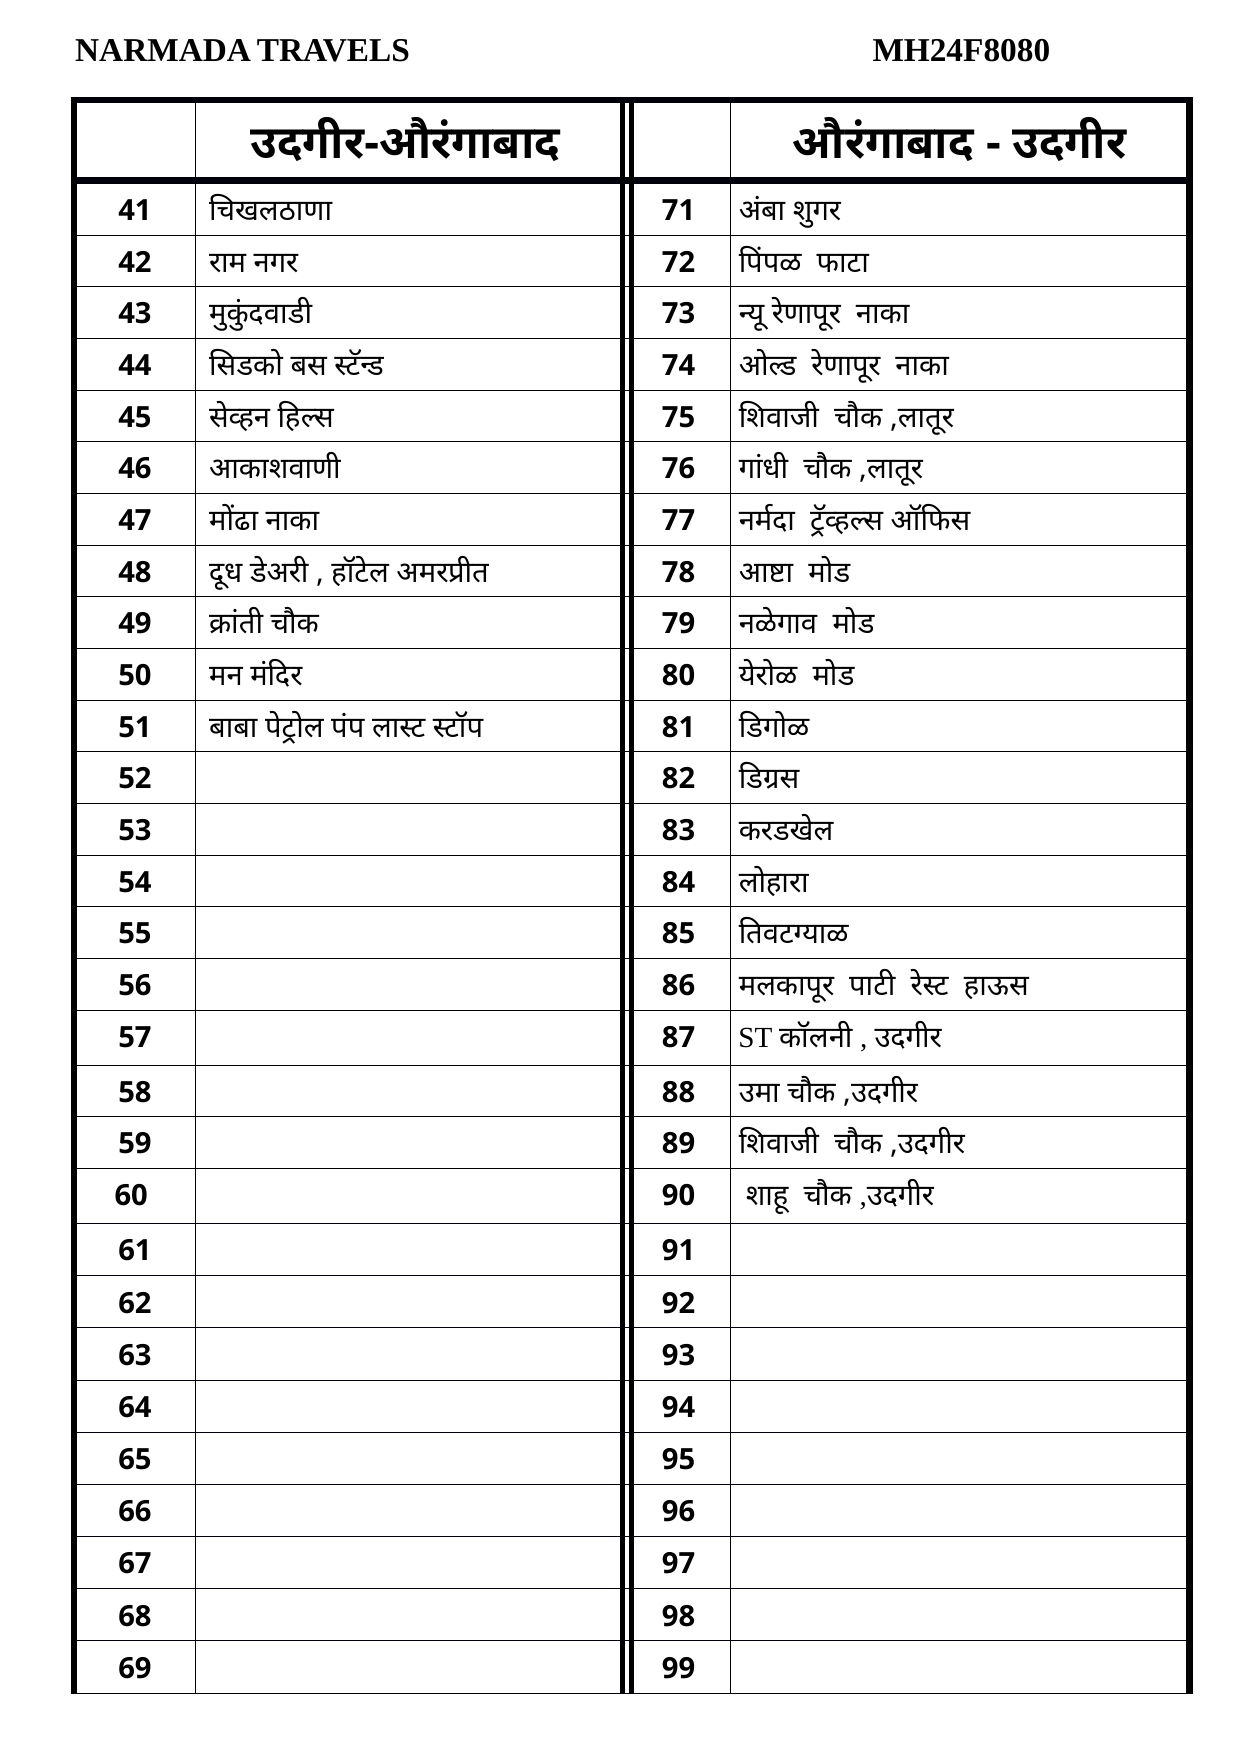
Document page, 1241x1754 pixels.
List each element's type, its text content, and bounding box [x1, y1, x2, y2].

table_cell [196, 856, 620, 906]
table_cell अंबा शुगर [731, 184, 1186, 234]
table_cell 80 [634, 649, 730, 699]
table_cell शिवाजी चौक ,लातूर [731, 391, 1186, 441]
table_cell उमा चौक ,उदगीर [731, 1066, 1186, 1116]
table_cell [731, 1433, 1186, 1484]
table_cell 43 [77, 287, 195, 338]
table_cell शिवाजी चौक ,उदगीर [731, 1117, 1186, 1168]
table_cell नळेगाव मोड [731, 597, 1186, 648]
table_cell 44 [77, 339, 195, 389]
table_cell 88 [634, 1066, 730, 1116]
table_cell [196, 1641, 620, 1693]
table_cell न्यू रेणापूर नाका [731, 287, 1186, 338]
table_cell नर्मदा ट्रॅव्हल्स ऑफिस [731, 494, 1186, 544]
table_cell 51 [77, 701, 195, 751]
table_cell 74 [634, 339, 730, 389]
table_cell 55 [77, 907, 195, 958]
table_cell [731, 1589, 1186, 1640]
table_cell 67 [77, 1537, 195, 1588]
table_cell 99 [634, 1641, 730, 1693]
table_cell 49 [77, 597, 195, 648]
table_cell ओल्ड रेणापूर नाका [731, 339, 1186, 389]
table_cell 69 [77, 1641, 195, 1693]
table_cell 59 [77, 1117, 195, 1168]
table_cell 68 [77, 1589, 195, 1640]
table_cell तिवटग्याळ [731, 907, 1186, 958]
table_cell 72 [634, 236, 730, 286]
table_cell आकाशवाणी [196, 442, 620, 493]
table_cell 86 [634, 959, 730, 1009]
table_cell 85 [634, 907, 730, 958]
table_cell करडखेल [731, 804, 1186, 854]
table_cell [731, 1328, 1186, 1379]
table_cell 46 [77, 442, 195, 493]
table_cell 48 [77, 546, 195, 596]
table_cell 54 [77, 856, 195, 906]
table_cell 58 [77, 1066, 195, 1116]
table_cell [196, 1589, 620, 1640]
table_cell 52 [77, 752, 195, 803]
table_cell सिडको बस स्टॅन्ड [196, 339, 620, 389]
table_cell मलकापूर पाटी रेस्ट हाऊस [731, 959, 1186, 1009]
table_cell गांधी चौक ,लातूर [731, 442, 1186, 493]
table_cell 71 [634, 184, 730, 234]
table_cell 92 [634, 1276, 730, 1327]
table_cell [196, 1224, 620, 1275]
table_cell 89 [634, 1117, 730, 1168]
table_cell 77 [634, 494, 730, 544]
table_cell 53 [77, 804, 195, 854]
table_cell [196, 1537, 620, 1588]
table_cell [196, 907, 620, 958]
table_cell 95 [634, 1433, 730, 1484]
table_header [634, 103, 730, 177]
table_cell 60 [77, 1169, 195, 1223]
table_cell मन मंदिर [196, 649, 620, 699]
table_cell ST कॉलनी , उदगीर [731, 1011, 1186, 1064]
table_cell 90 [634, 1169, 730, 1223]
table_cell लोहारा [731, 856, 1186, 906]
table_cell 87 [634, 1011, 730, 1064]
table_cell सेव्हन हिल्स [196, 391, 620, 441]
table_cell चिखलठाणा [196, 184, 620, 234]
table_cell [196, 1117, 620, 1168]
table_cell राम नगर [196, 236, 620, 286]
table_cell [731, 1276, 1186, 1327]
table_cell 96 [634, 1485, 730, 1536]
table_cell 61 [77, 1224, 195, 1275]
table_cell 63 [77, 1328, 195, 1379]
table_cell [196, 752, 620, 803]
table_header [77, 103, 195, 177]
table_cell 41 [77, 184, 195, 234]
table_cell 83 [634, 804, 730, 854]
table_cell [731, 1224, 1186, 1275]
table_cell 75 [634, 391, 730, 441]
table_cell 73 [634, 287, 730, 338]
table_cell पिंपळ फाटा [731, 236, 1186, 286]
table_cell [731, 1485, 1186, 1536]
table_cell शाहू चौक ,उदगीर [731, 1169, 1186, 1223]
table_cell [196, 1066, 620, 1116]
table_cell 79 [634, 597, 730, 648]
table_cell [196, 1011, 620, 1064]
table_cell 91 [634, 1224, 730, 1275]
table_cell [196, 959, 620, 1009]
table_cell 64 [77, 1381, 195, 1432]
table_cell क्रांती चौक [196, 597, 620, 648]
table_cell 78 [634, 546, 730, 596]
table_cell मोंढा नाका [196, 494, 620, 544]
table_cell 57 [77, 1011, 195, 1064]
table_cell 66 [77, 1485, 195, 1536]
table_cell [196, 1485, 620, 1536]
table_cell बाबा पेट्रोल पंप लास्ट स्टॉप [196, 701, 620, 751]
table_cell 97 [634, 1537, 730, 1588]
table_cell 62 [77, 1276, 195, 1327]
table_cell [196, 1276, 620, 1327]
table_header उदगीर-औरंगाबाद [196, 103, 620, 177]
table_cell [196, 1381, 620, 1432]
table_cell डिगोळ [731, 701, 1186, 751]
table_cell [196, 1433, 620, 1484]
table_cell [731, 1641, 1186, 1693]
table_cell 94 [634, 1381, 730, 1432]
table_cell [196, 1328, 620, 1379]
table_cell 76 [634, 442, 730, 493]
table_cell [731, 1537, 1186, 1588]
table_header औरंगाबाद - उदगीर [731, 103, 1186, 177]
table_cell 82 [634, 752, 730, 803]
table_cell 45 [77, 391, 195, 441]
table_cell येरोळ मोड [731, 649, 1186, 699]
table_cell 50 [77, 649, 195, 699]
table_cell 84 [634, 856, 730, 906]
table_cell मुकुंदवाडी [196, 287, 620, 338]
table_cell 65 [77, 1433, 195, 1484]
table_cell दूध डेअरी , हॉटेल अमरप्रीत [196, 546, 620, 596]
table_cell 93 [634, 1328, 730, 1379]
table_cell 98 [634, 1589, 730, 1640]
table_cell 81 [634, 701, 730, 751]
table_cell [196, 1169, 620, 1223]
table_cell 42 [77, 236, 195, 286]
table_cell डिग्रस [731, 752, 1186, 803]
table_cell आष्टा मोड [731, 546, 1186, 596]
table_cell [196, 804, 620, 854]
table_cell 56 [77, 959, 195, 1009]
table_cell 47 [77, 494, 195, 544]
table_cell [731, 1381, 1186, 1432]
